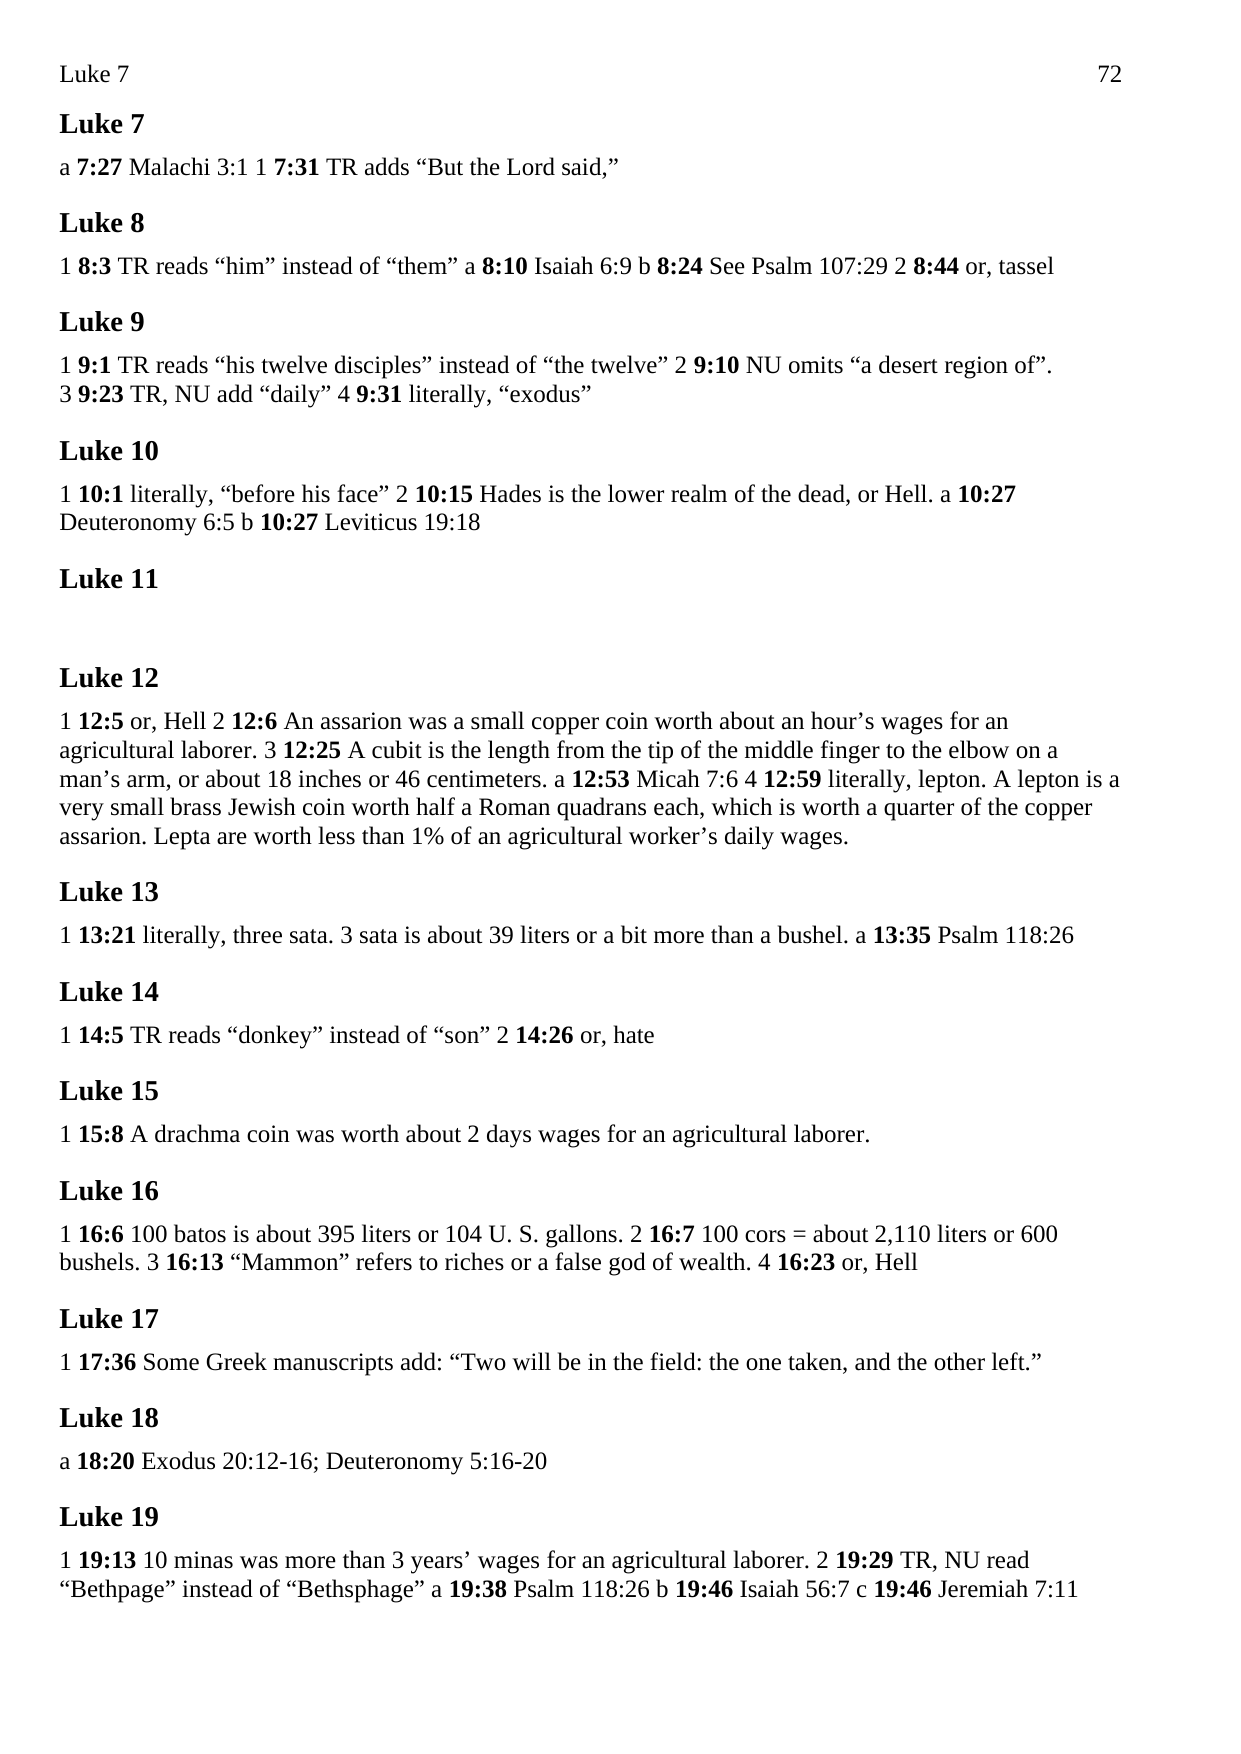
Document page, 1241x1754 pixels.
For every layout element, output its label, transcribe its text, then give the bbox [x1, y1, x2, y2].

subtitle Luke 10 [59, 433, 1122, 466]
text 1 15:8 A drachma coin was worth about 2 days wages for an agricultural laborer. [59, 1119, 1122, 1148]
text 1 19:13 10 minas was more than 3 years’ wages for an agricultural laborer. 2 19:29 TR, NU read “Bethpage” instead of “Bethsphage” a 19:38 Psalm 118:26 b 19:46 Isaiah 56:7 c 19:46 Jeremiah 7:11 [59, 1546, 1122, 1603]
text 1 17:36 Some Greek manuscripts add: “Two will be in the field: the one taken, and the other left.” [59, 1347, 1122, 1376]
subtitle Luke 15 [59, 1074, 1122, 1107]
subtitle Luke 8 [59, 206, 1122, 239]
subtitle Luke 17 [59, 1301, 1122, 1334]
text 1 12:5 or, Hell 2 12:6 An assarion was a small copper coin worth about an hour’s wages for an agricultural laborer. 3 12:25 A cubit is the length from the tip of the middle finger to the elbow on a man’s arm, or about 18 inches or 46 centimeters. a 12:53 Micah 7:6 4 12:59 literally, lepton. A lepton is a very small brass Jewish coin worth half a Roman quadrans each, which is worth a quarter of the copper assarion. Lepta are worth less than 1% of an agricultural worker’s daily wages. [59, 706, 1122, 850]
text a 7:27 Malachi 3:1 1 7:31 TR adds “But the Lord said,” [59, 152, 1122, 181]
subtitle Luke 11 [59, 561, 1122, 594]
text a 18:20 Exodus 20:12-16; Deuteronomy 5:16-20 [59, 1446, 1122, 1475]
text 1 16:6 100 batos is about 395 liters or 104 U. S. gallons. 2 16:7 100 cors = about 2,110 liters or 600 bushels. 3 16:13 “Mammon” refers to riches or a false god of wealth. 4 16:23 or, Hell [59, 1219, 1122, 1276]
subtitle Luke 12 [59, 661, 1122, 694]
text 1 10:1 literally, “before his face” 2 10:15 Hades is the lower realm of the dead, or Hell. a 10:27 Deuteronomy 6:5 b 10:27 Leviticus 19:18 [59, 479, 1122, 536]
subtitle Luke 18 [59, 1401, 1122, 1434]
subtitle Luke 16 [59, 1173, 1122, 1206]
subtitle Luke 14 [59, 974, 1122, 1007]
subtitle Luke 7 [59, 106, 1122, 139]
text 1 14:5 TR reads “donkey” instead of “son” 2 14:26 or, hate [59, 1020, 1122, 1049]
text 1 9:1 TR reads “his twelve disciples” instead of “the twelve” 2 9:10 NU omits “a desert region of”. 3 9:23 TR, NU add “daily” 4 9:31 literally, “exodus” [59, 351, 1122, 408]
subtitle Luke 9 [59, 305, 1122, 338]
subtitle Luke 19 [59, 1500, 1122, 1533]
text 1 8:3 TR reads “him” instead of “them” a 8:10 Isaiah 6:9 b 8:24 See Psalm 107:29 2 8:44 or, tassel [59, 251, 1122, 280]
text 1 13:21 literally, three sata. 3 sata is about 39 liters or a bit more than a bushel. a 13:35 Psalm 118:26 [59, 921, 1122, 949]
subtitle Luke 13 [59, 875, 1122, 908]
